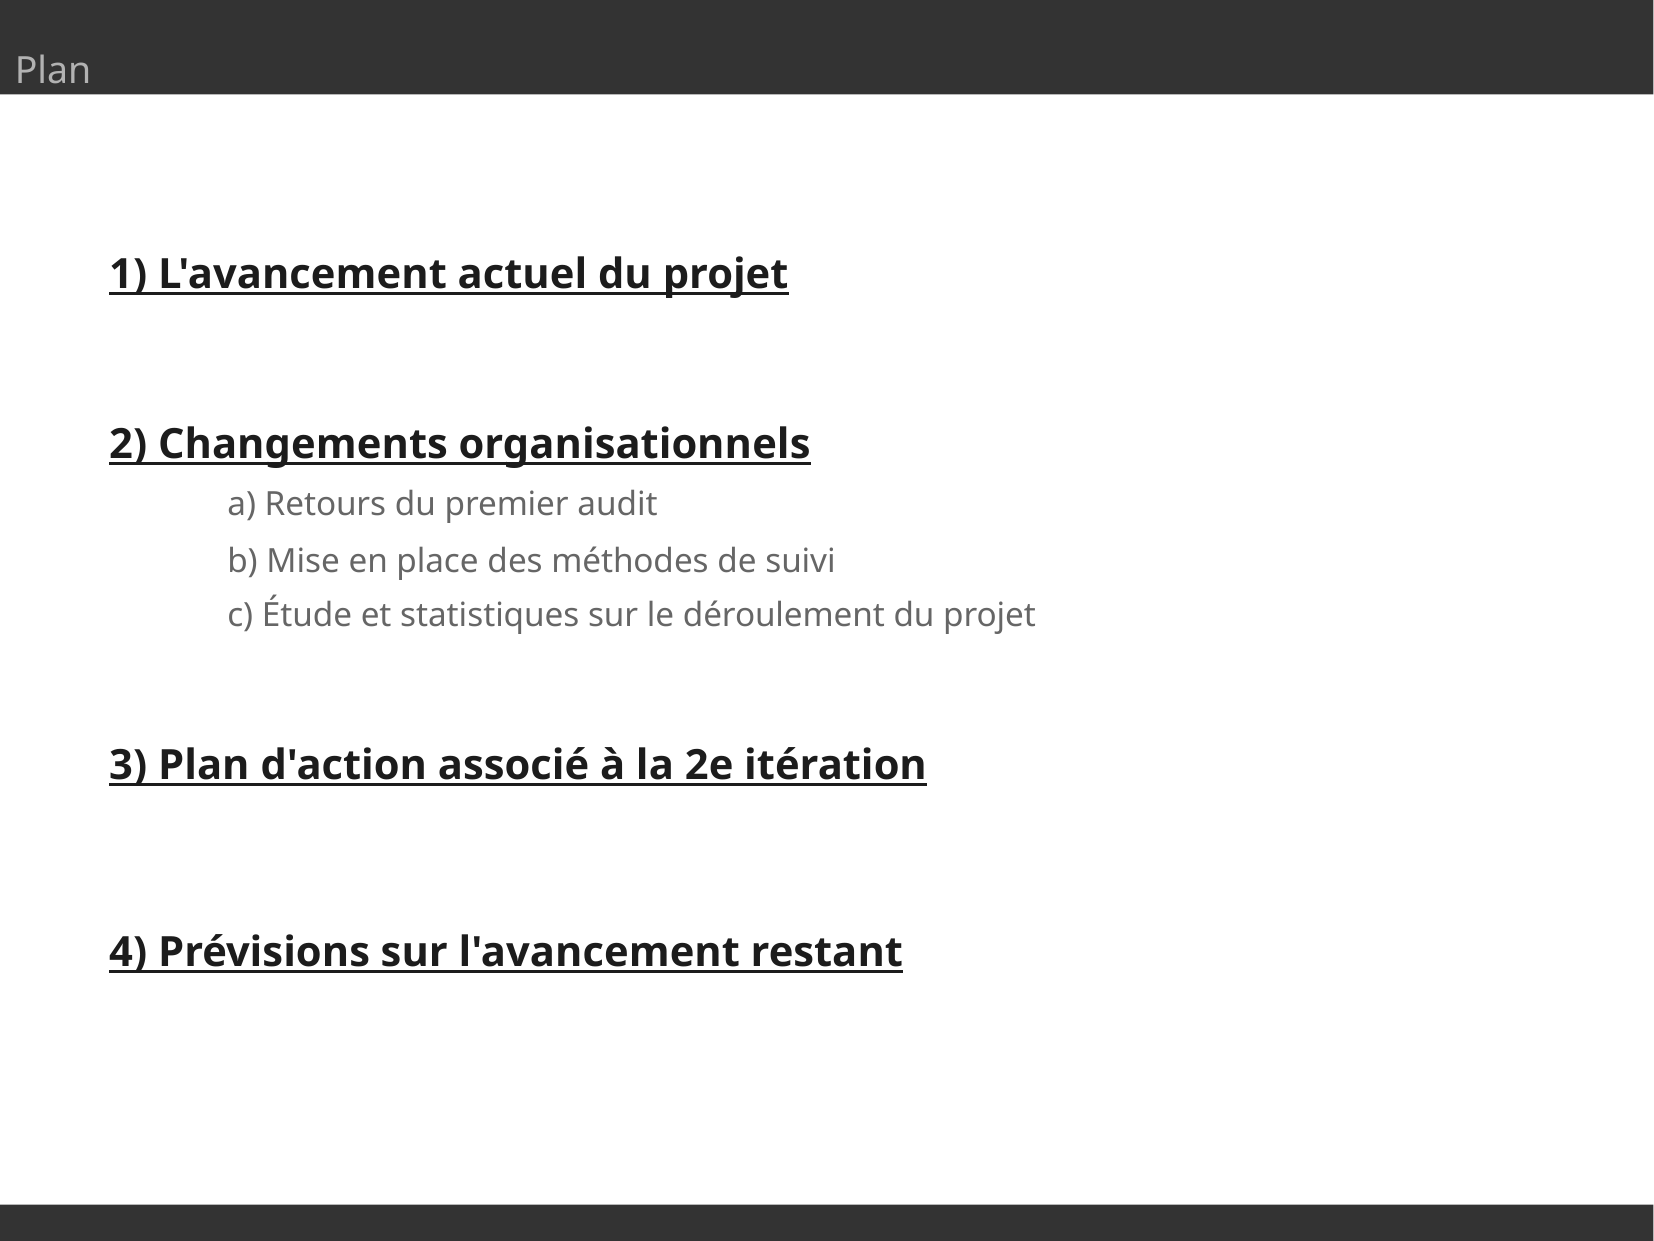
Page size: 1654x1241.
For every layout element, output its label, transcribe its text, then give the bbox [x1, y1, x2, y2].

text_box [0, 0, 1654, 95]
text_box a) Retours du premier audit [212, 472, 1300, 527]
text_box [0, 1204, 1654, 1241]
text_box 4) Prévisions sur l'avancement restant [94, 914, 1300, 979]
text_box b) Mise en place des méthodes de suivi [212, 529, 1300, 583]
text_box Plan [0, 35, 650, 95]
text_box 3) Plan d'action associé à la 2e itération [94, 727, 1300, 792]
text_box 2) Changements organisationnels [94, 406, 1300, 471]
text_box 1) L'avancement actuel du projet [94, 236, 1300, 301]
text_box c) Étude et statistiques sur le déroulement du projet [212, 583, 1300, 638]
